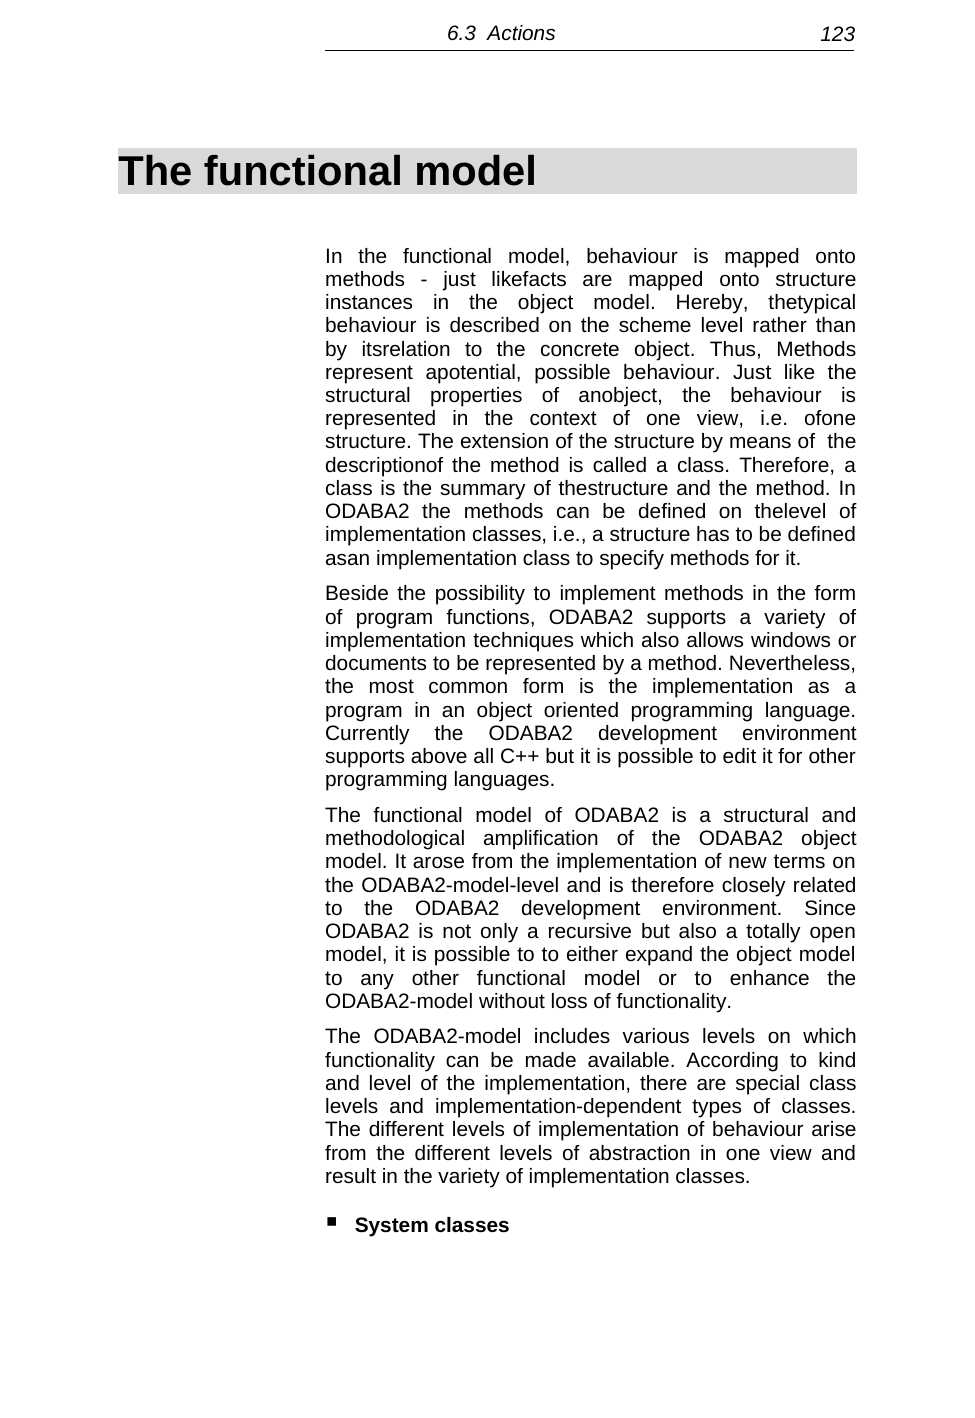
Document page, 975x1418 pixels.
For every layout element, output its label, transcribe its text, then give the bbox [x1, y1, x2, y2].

text Beside the possibility to implement methods in the form of program functions, ODABA2 supports a variety of implementation techniques which also allows windows or documents to be represented by a method. Nevertheless, the most common form is the implementation as a program in an object oriented programming language. Currently the ODABA2 development environment supports above all C++ but it is possible to edit it for other programming languages. [325, 582, 857, 791]
text The functional model of ODABA2 is a structural and methodological amplification of the ODABA2 object model. It arose from the implementation of new terms on the ODABA2-model-level and is therefore closely related to the ODABA2 development environment. Since ODABA2 is not only a recursive but also a totally open model, it is possible to to either expand the object model to any other functional model or to enhance the ODABA2-model without loss of functionality. [325, 803, 857, 1013]
text In the functional model, behaviour is mapped onto methods - just likefacts are mapped onto structure instances in the object model. Hereby, thetypical behaviour is described on the scheme level rather than by itsrelation to the concrete object. Thus, Methods represent apotential, possible behaviour. Just like the structural properties of anobject, the behaviour is represented in the context of one view, i.e. ofone structure. The extension of the structure by means of the descriptionof the method is called a class. Therefore, a class is the summary of thestructure and the method. In ODABA2 the methods can be defined on thelevel of implementation classes, i.e., a structure has to be defined asan implementation class to specify methods for it. [325, 244, 857, 569]
text The ODABA2-model includes various levels on which functionality can be made available. According to kind and level of the implementation, there are special class levels and implementation-dependent types of classes. The different levels of implementation of behaviour arise from the different levels of abstraction in one view and result in the variety of implementation classes. [325, 1025, 857, 1188]
subtitle The functional model [118, 148, 857, 194]
list System classes [325, 1213, 857, 1239]
